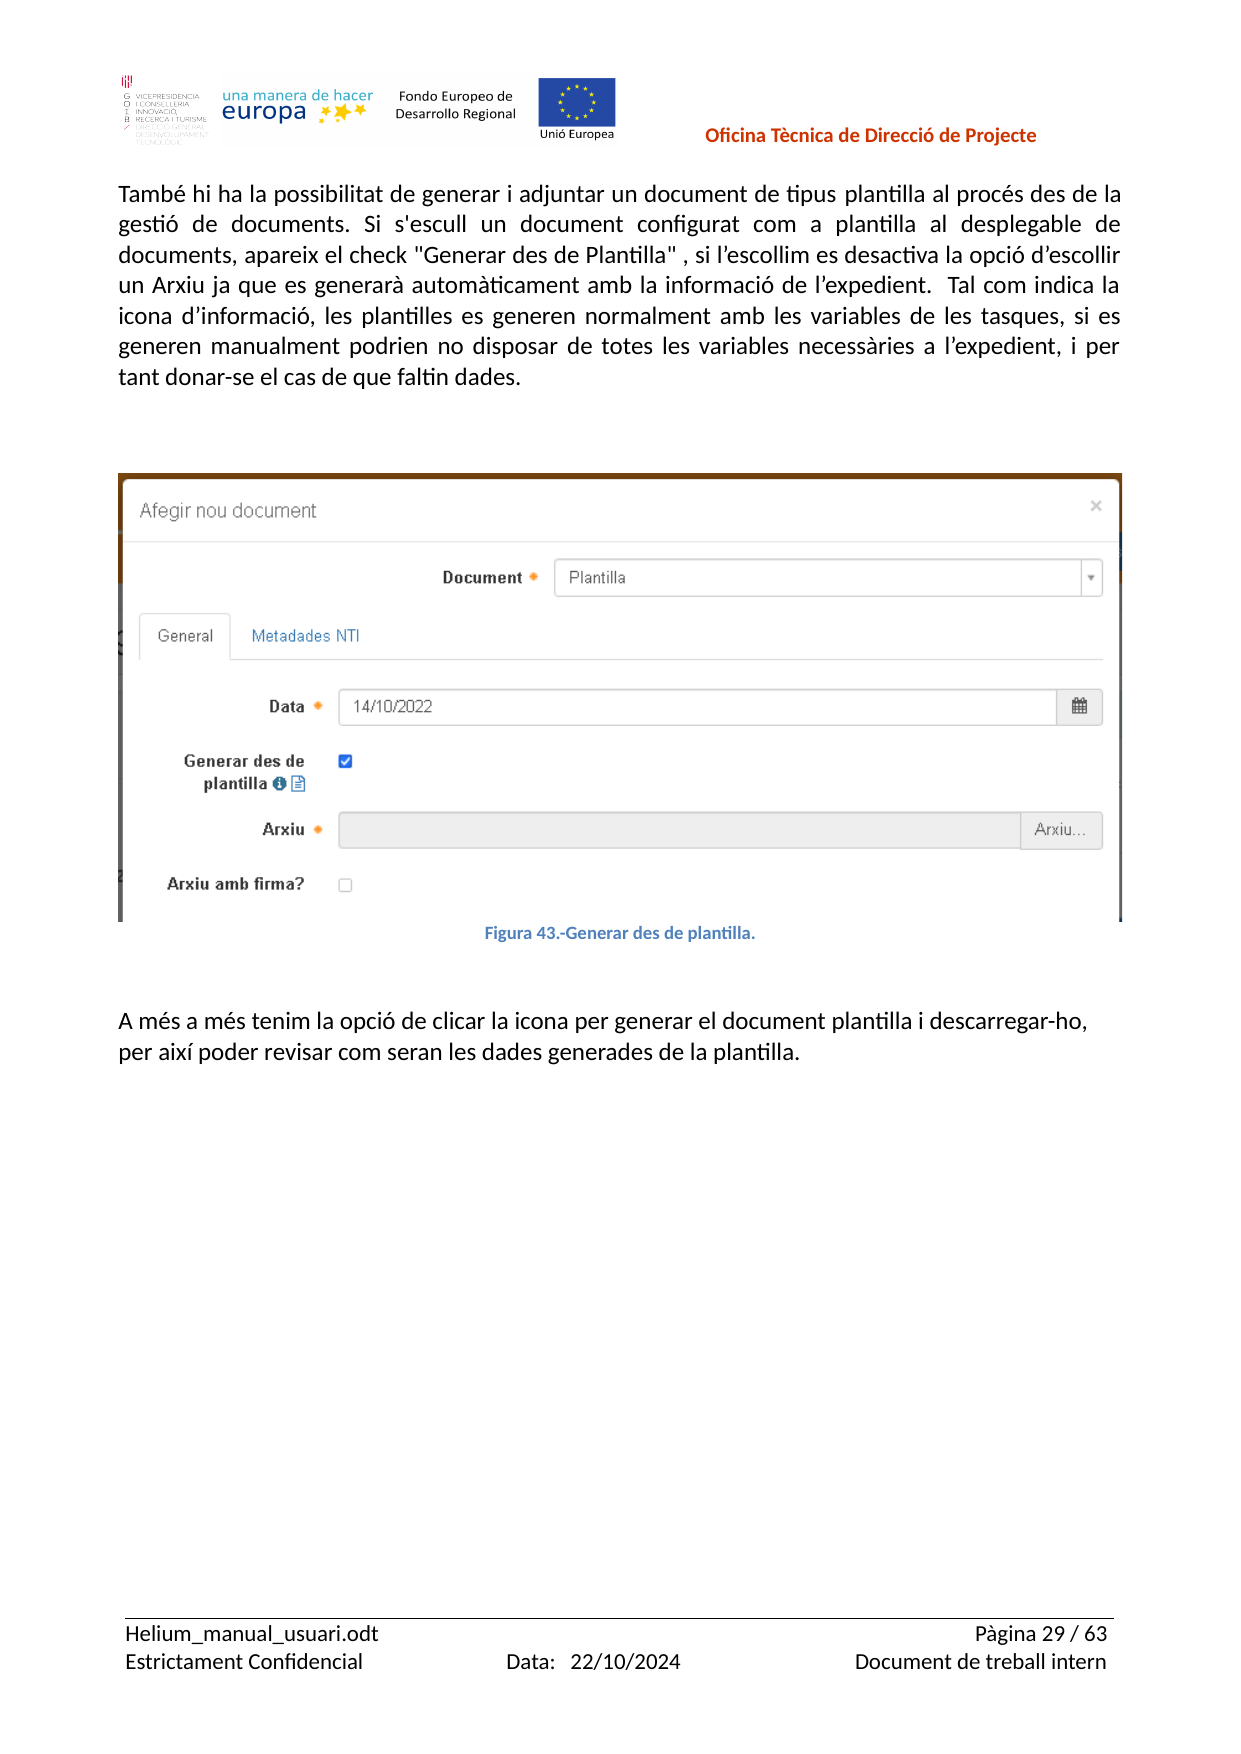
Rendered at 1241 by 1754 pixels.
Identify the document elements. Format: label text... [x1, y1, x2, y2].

text A més a més tenim la opció de clicar la icona per generar el document plantilla i descarregar-ho, per així poder revisar com seran les dades generades de la plantilla. [118, 1005, 1122, 1066]
picture [118, 473, 1123, 922]
list També hi ha la possibilitat de generar i adjuntar un document de tipus plantilla al procés des de la gestió de documents. Si s'escull un document configurat com a plantilla al desplegable de documents, apareix el check "Generar des de Plantilla" , si l’escollim es desactiva la opció d’escollir un Arxiu ja que es generarà automàticament amb la informació de l’expedient. Tal com indica la icona d’informació, les plantilles es generen normalment amb les variables de les tasques, si es generen manualment podrien no disposar de totes les variables necessàries a l’expedient, i per tant donar-se el cas de que faltin dades. [118, 178, 1122, 391]
picture [219, 73, 621, 147]
text Figura 43.-Generar des de plantilla. [118, 922, 1122, 944]
picture [118, 73, 213, 147]
